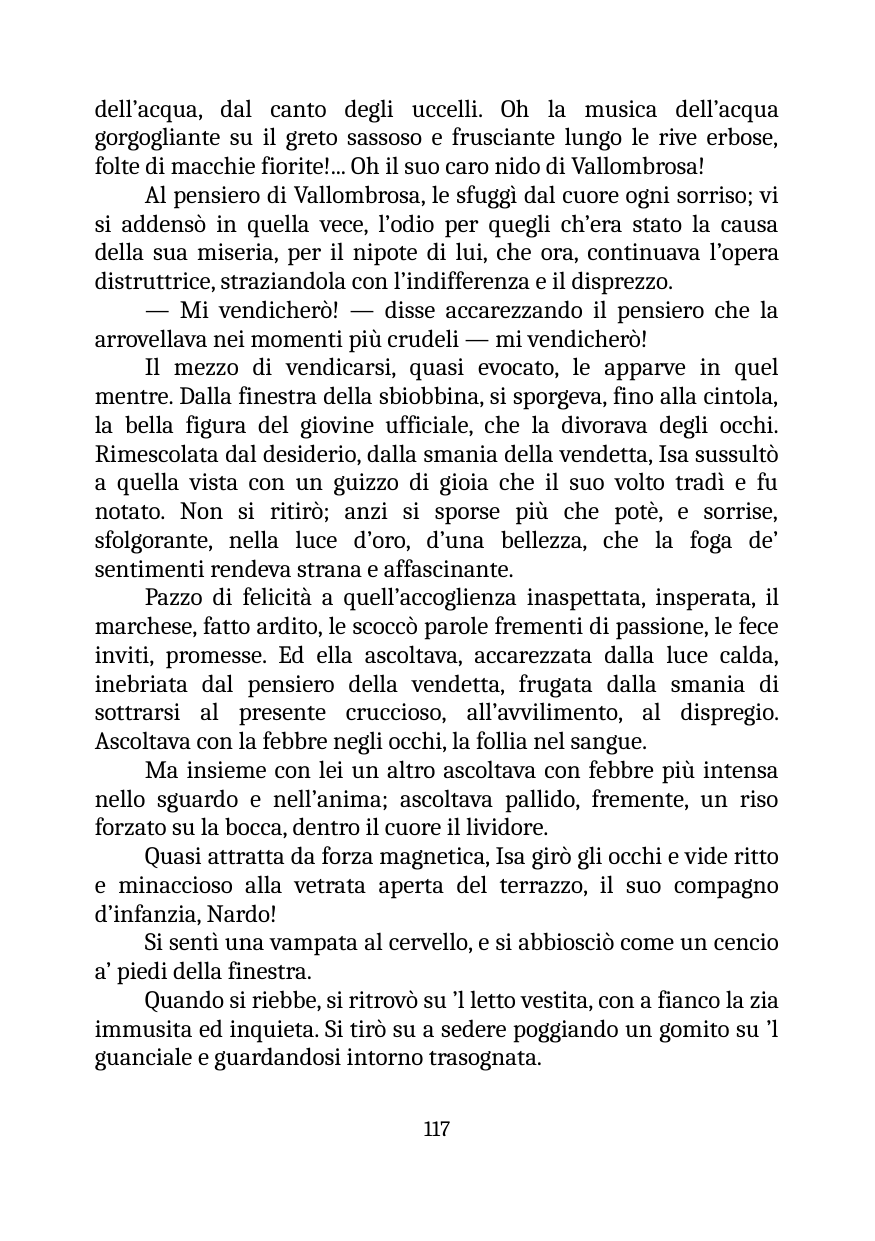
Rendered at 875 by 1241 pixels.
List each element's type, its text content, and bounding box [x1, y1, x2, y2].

text Pazzo di felicità a quell’accoglienza inaspettata, insperata, il marchese, fatto ardito, le scoccò parole frementi di passione, le fece inviti, promesse. Ed ella ascoltava, accarezzata dalla luce calda, inebriata dal pensiero della vendetta, frugata dalla smania di sottrarsi al presente cruccioso, all’avvilimento, al dispregio. Ascoltava con la febbre negli occhi, la follia nel sangue. [94, 583, 779, 756]
text Si sentì una vampata al cervello, e si abbiosciò come un cencio a’ piedi della finestra. [94, 928, 779, 986]
text Al pensiero di Vallombrosa, le sfuggì dal cuore ogni sorriso; vi si addensò in quella vece, l’odio per quegli ch’era stato la causa della sua miseria, per il nipote di lui, che ora, continuava l’opera distruttrice, straziandola con l’indifferenza e il disprezzo. [94, 181, 779, 296]
text — Mi vendicherò! — disse accarezzando il pensiero che la arrovellava nei momenti più crudeli — mi vendicherò! [94, 296, 779, 353]
text dell’acqua, dal canto degli uccelli. Oh la musica dell’acqua gorgogliante su il greto sassoso e frusciante lungo le rive erbose, folte di macchie fiorite!... Oh il suo caro nido di Vallombrosa! [94, 94, 779, 181]
text Ma insieme con lei un altro ascoltava con febbre più intensa nello sguardo e nell’anima; ascoltava pallido, fremente, un riso forzato su la bocca, dentro il cuore il lividore. [94, 756, 779, 842]
text Quasi attratta da forza magnetica, Isa girò gli occhi e vide ritto e minaccioso alla vetrata aperta del terrazzo, il suo compagno d’infanzia, Nardo! [94, 842, 779, 928]
text Il mezzo di vendicarsi, quasi evocato, le apparve in quel mentre. Dalla finestra della sbiobbina, si sporgeva, fino alla cintola, la bella figura del giovine ufficiale, che la divorava degli occhi. Rimescolata dal desiderio, dalla smania della vendetta, Isa sussultò a quella vista con un guizzo di gioia che il suo volto tradì e fu notato. Non si ritirò; anzi si sporse più che potè, e sorrise, sfolgorante, nella luce d’oro, d’una bellezza, che la foga de’ sentimenti rendeva strana e affascinante. [94, 353, 779, 583]
text Quando si riebbe, si ritrovò su ’l letto vestita, con a fianco la zia immusita ed inquieta. Si tirò su a sedere poggiando un gomito su ’l guanciale e guardandosi intorno trasognata. [94, 986, 779, 1072]
